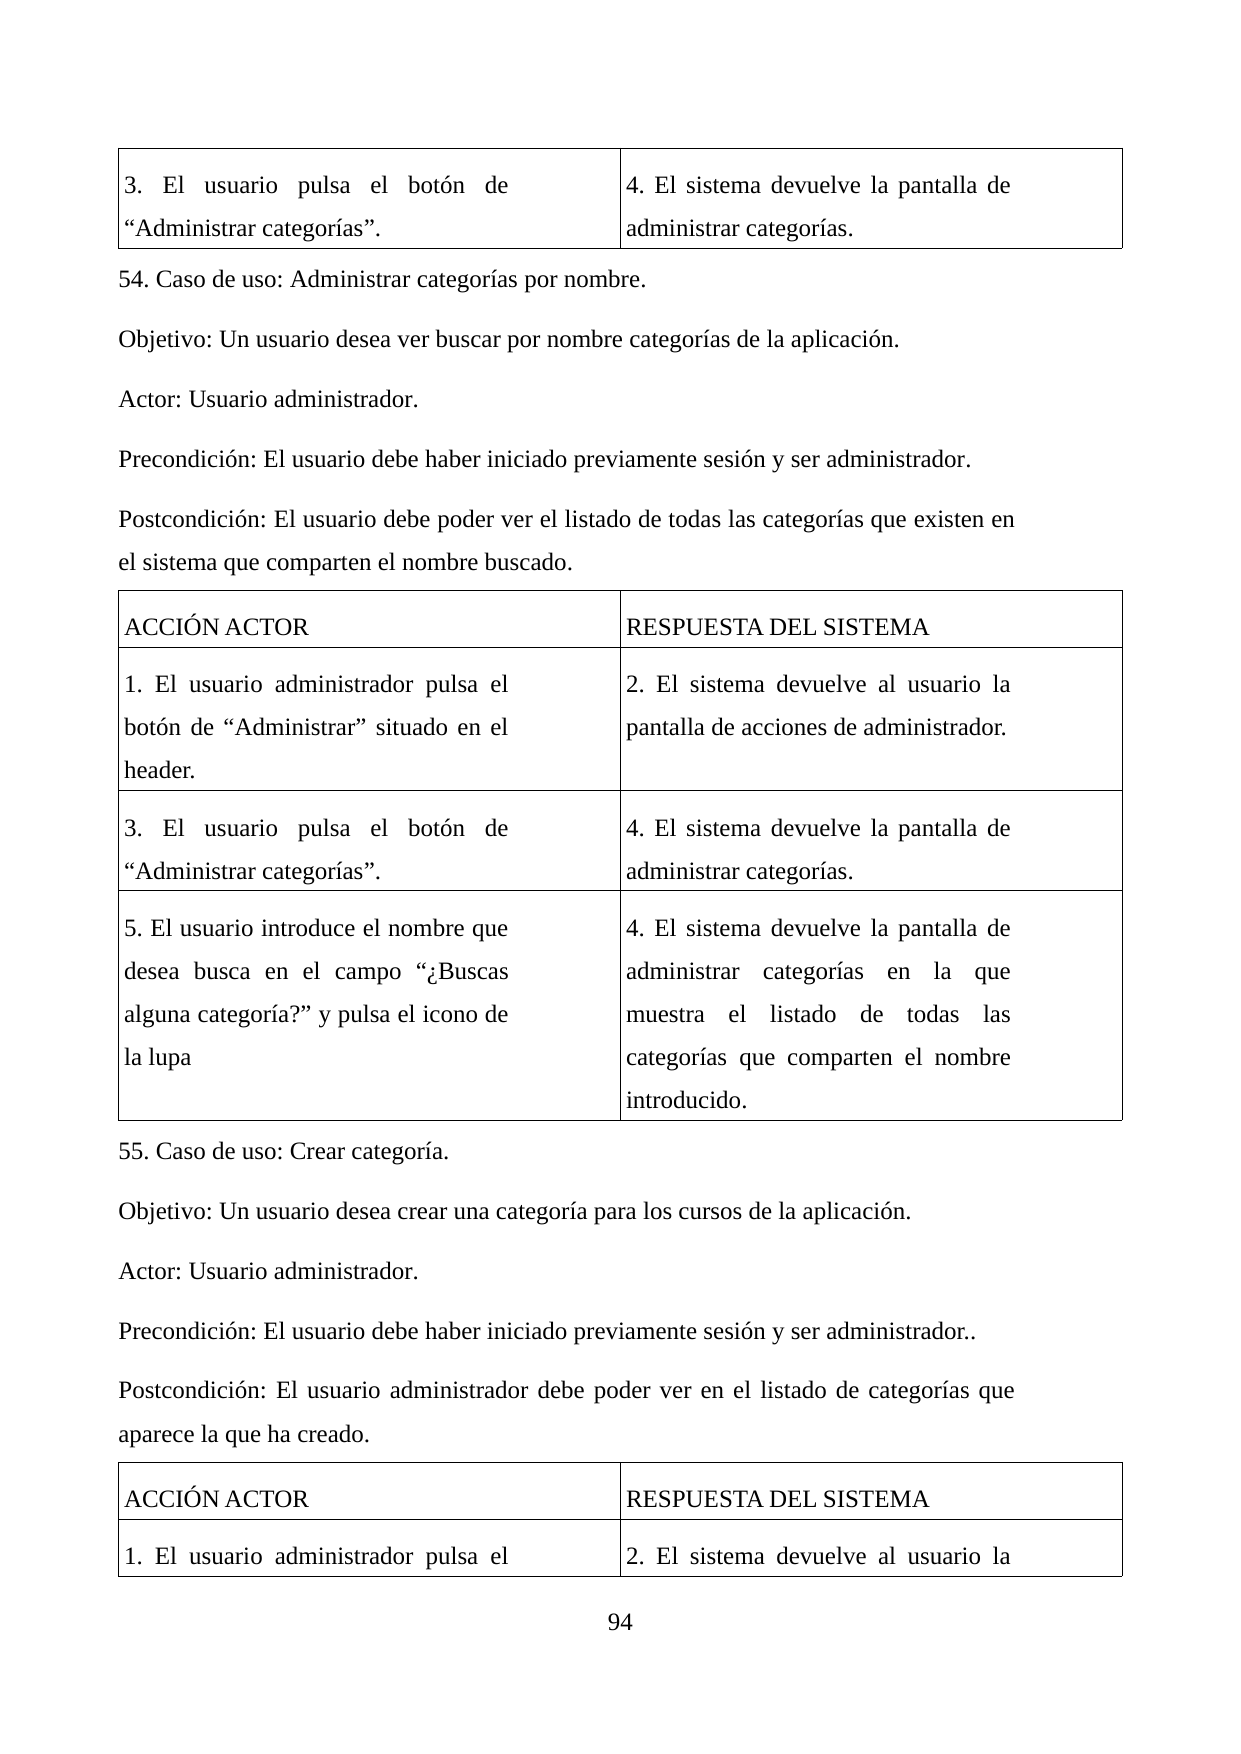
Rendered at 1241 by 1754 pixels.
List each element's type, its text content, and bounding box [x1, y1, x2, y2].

table_cell 5. El usuario introduce el nombre que desea busca en el campo “¿Buscas alguna categoría?” y pulsa el icono de la lupa [119, 891, 620, 1120]
text Actor: Usuario administrador. [118, 384, 1017, 413]
table_header ACCIÓN ACTOR [119, 1463, 620, 1519]
text 55. Caso de uso: Crear categoría. [118, 1136, 1017, 1165]
table_cell 4. El sistema devuelve la pantalla de administrar categorías. [621, 149, 1122, 248]
table_cell 4. El sistema devuelve la pantalla de administrar categorías. [621, 791, 1122, 890]
table_cell 3. El usuario pulsa el botón de “Administrar categorías”. [119, 149, 620, 248]
text Postcondición: El usuario administrador debe poder ver en el listado de categorías que aparece la que ha creado. [118, 1376, 1017, 1447]
table_cell 4. El sistema devuelve la pantalla de administrar categorías en la que muestra el listado de todas las categorías que comparten el nombre introducido. [621, 891, 1122, 1120]
text Actor: Usuario administrador. [118, 1256, 1017, 1285]
table_cell 2. El sistema devuelve al usuario la pantalla de acciones de administrador. [621, 648, 1122, 790]
text Objetivo: Un usuario desea ver buscar por nombre categorías de la aplicación. [118, 324, 1017, 353]
table_header RESPUESTA DEL SISTEMA [621, 1463, 1122, 1519]
table_cell 3. El usuario pulsa el botón de “Administrar categorías”. [119, 791, 620, 890]
table_cell 1. El usuario administrador pulsa el [119, 1520, 620, 1576]
table_header RESPUESTA DEL SISTEMA [621, 591, 1122, 647]
text Objetivo: Un usuario desea crear una categoría para los cursos de la aplicación. [118, 1196, 1017, 1225]
text Postcondición: El usuario debe poder ver el listado de todas las categorías que existen en el sistema que comparten el nombre buscado. [118, 504, 1017, 576]
table_cell 1. El usuario administrador pulsa el botón de “Administrar” situado en el header. [119, 648, 620, 790]
table_header ACCIÓN ACTOR [119, 591, 620, 647]
table_cell 2. El sistema devuelve al usuario la [621, 1520, 1122, 1576]
text 54. Caso de uso: Administrar categorías por nombre. [118, 264, 1017, 293]
text Precondición: El usuario debe haber iniciado previamente sesión y ser administrador. [118, 444, 1017, 473]
text Precondición: El usuario debe haber iniciado previamente sesión y ser administrador.. [118, 1316, 1017, 1344]
